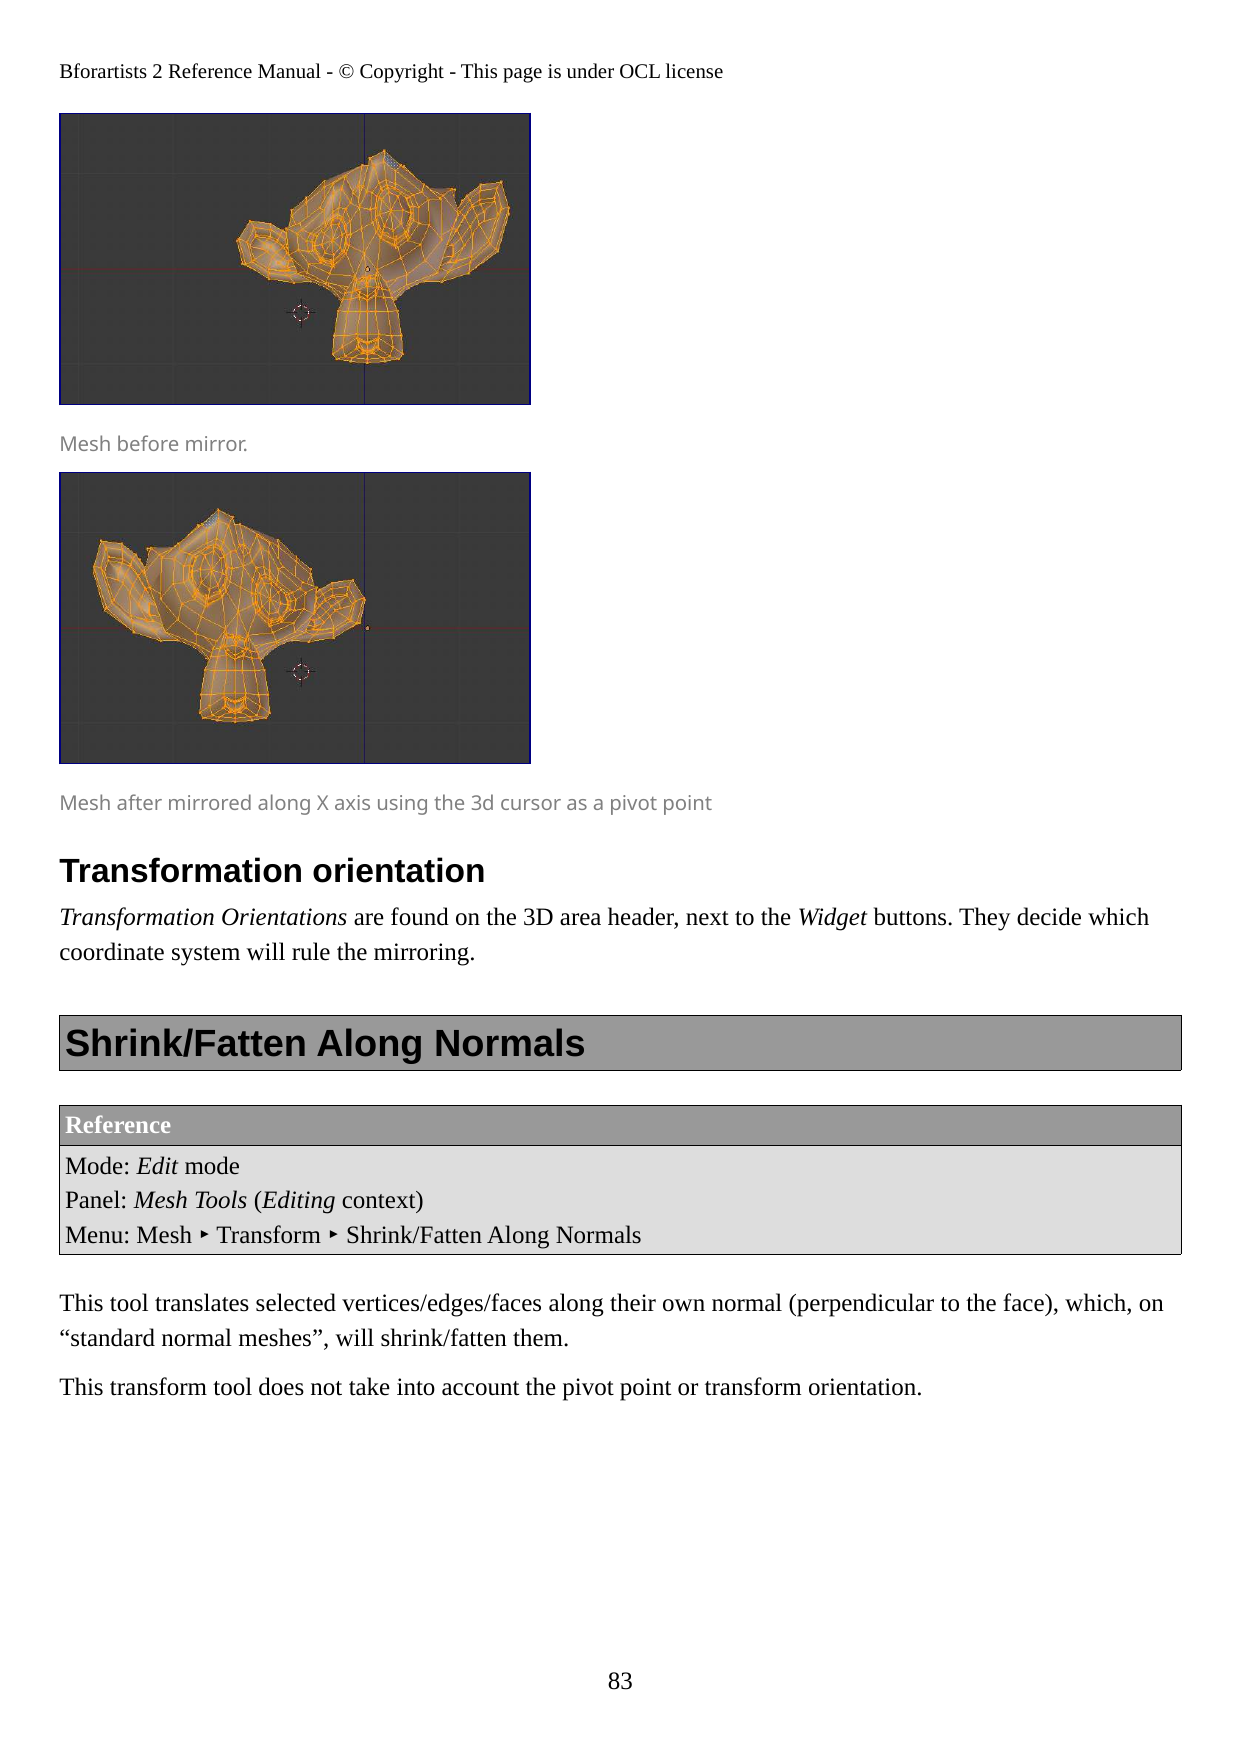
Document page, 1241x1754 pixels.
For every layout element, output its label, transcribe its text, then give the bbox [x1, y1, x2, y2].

table_header Shrink/Fatten Along Normals [60, 1016, 1181, 1070]
picture [61, 473, 529, 763]
text This transform tool does not take into account the pivot point or transform orientation. [59, 1372, 1181, 1401]
text Mesh after mirrored along X axis using the 3d cursor as a pivot point [59, 785, 1181, 816]
table_cell Mode: Edit mode Panel: Mesh Tools (Editing context) Menu: Mesh ‣ Transform ‣ Shrink/Fatten Along Normals [60, 1146, 1181, 1254]
table_header Reference [60, 1106, 1181, 1145]
picture [61, 114, 529, 404]
text This tool translates selected vertices/edges/faces along their own normal (perpendicular to the face), which, on “standard normal meshes”, will shrink/fatten them. [59, 1288, 1181, 1352]
text Mesh before mirror. [59, 426, 1181, 457]
subtitle Transformation orientation [59, 851, 1181, 890]
text Transformation Orientations are found on the 3D area header, next to the Widget buttons. They decide which coordinate system will rule the mirroring. [59, 902, 1181, 966]
